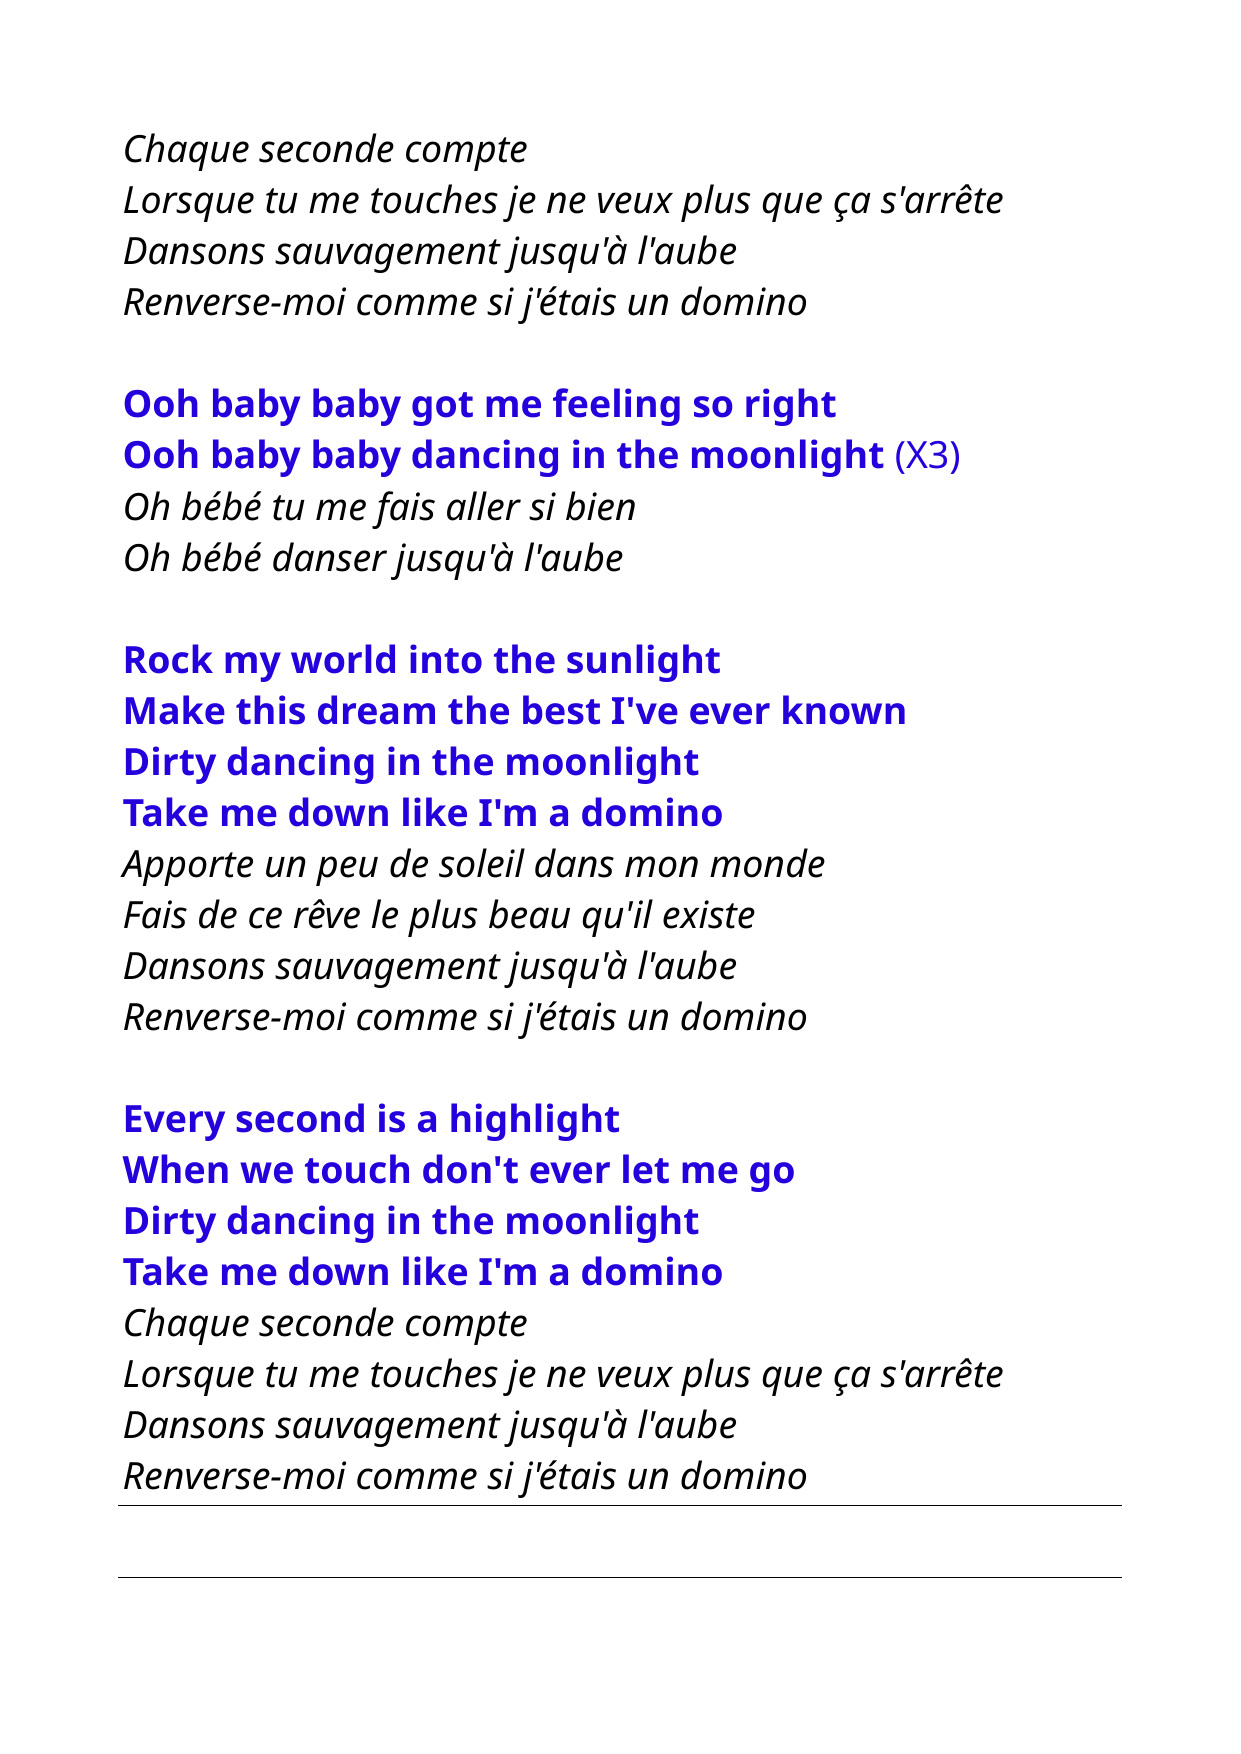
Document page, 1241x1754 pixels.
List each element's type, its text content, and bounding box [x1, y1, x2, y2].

text Chaque seconde compte Lorsque tu me touches je ne veux plus que ça s'arrête Dansons sauvagement jusqu'à l'aube Renverse-moi comme si j'étais un domino Ooh baby baby got me feeling so right Ooh baby baby dancing in the moonlight (X3) Oh bébé tu me fais aller si bien Oh bébé danser jusqu'à l'aube Rock my world into the sunlight Make this dream the best I've ever known Dirty dancing in the moonlight Take me down like I'm a domino Apporte un peu de soleil dans mon monde Fais de ce rêve le plus beau qu'il existe Dansons sauvagement jusqu'à l'aube Renverse-moi comme si j'étais un domino Every second is a highlight When we touch don't ever let me go Dirty dancing in the moonlight Take me down like I'm a domino Chaque seconde compte Lorsque tu me touches je ne veux plus que ça s'arrête Dansons sauvagement jusqu'à l'aube Renverse-moi comme si j'étais un domino [118, 118, 1122, 1505]
